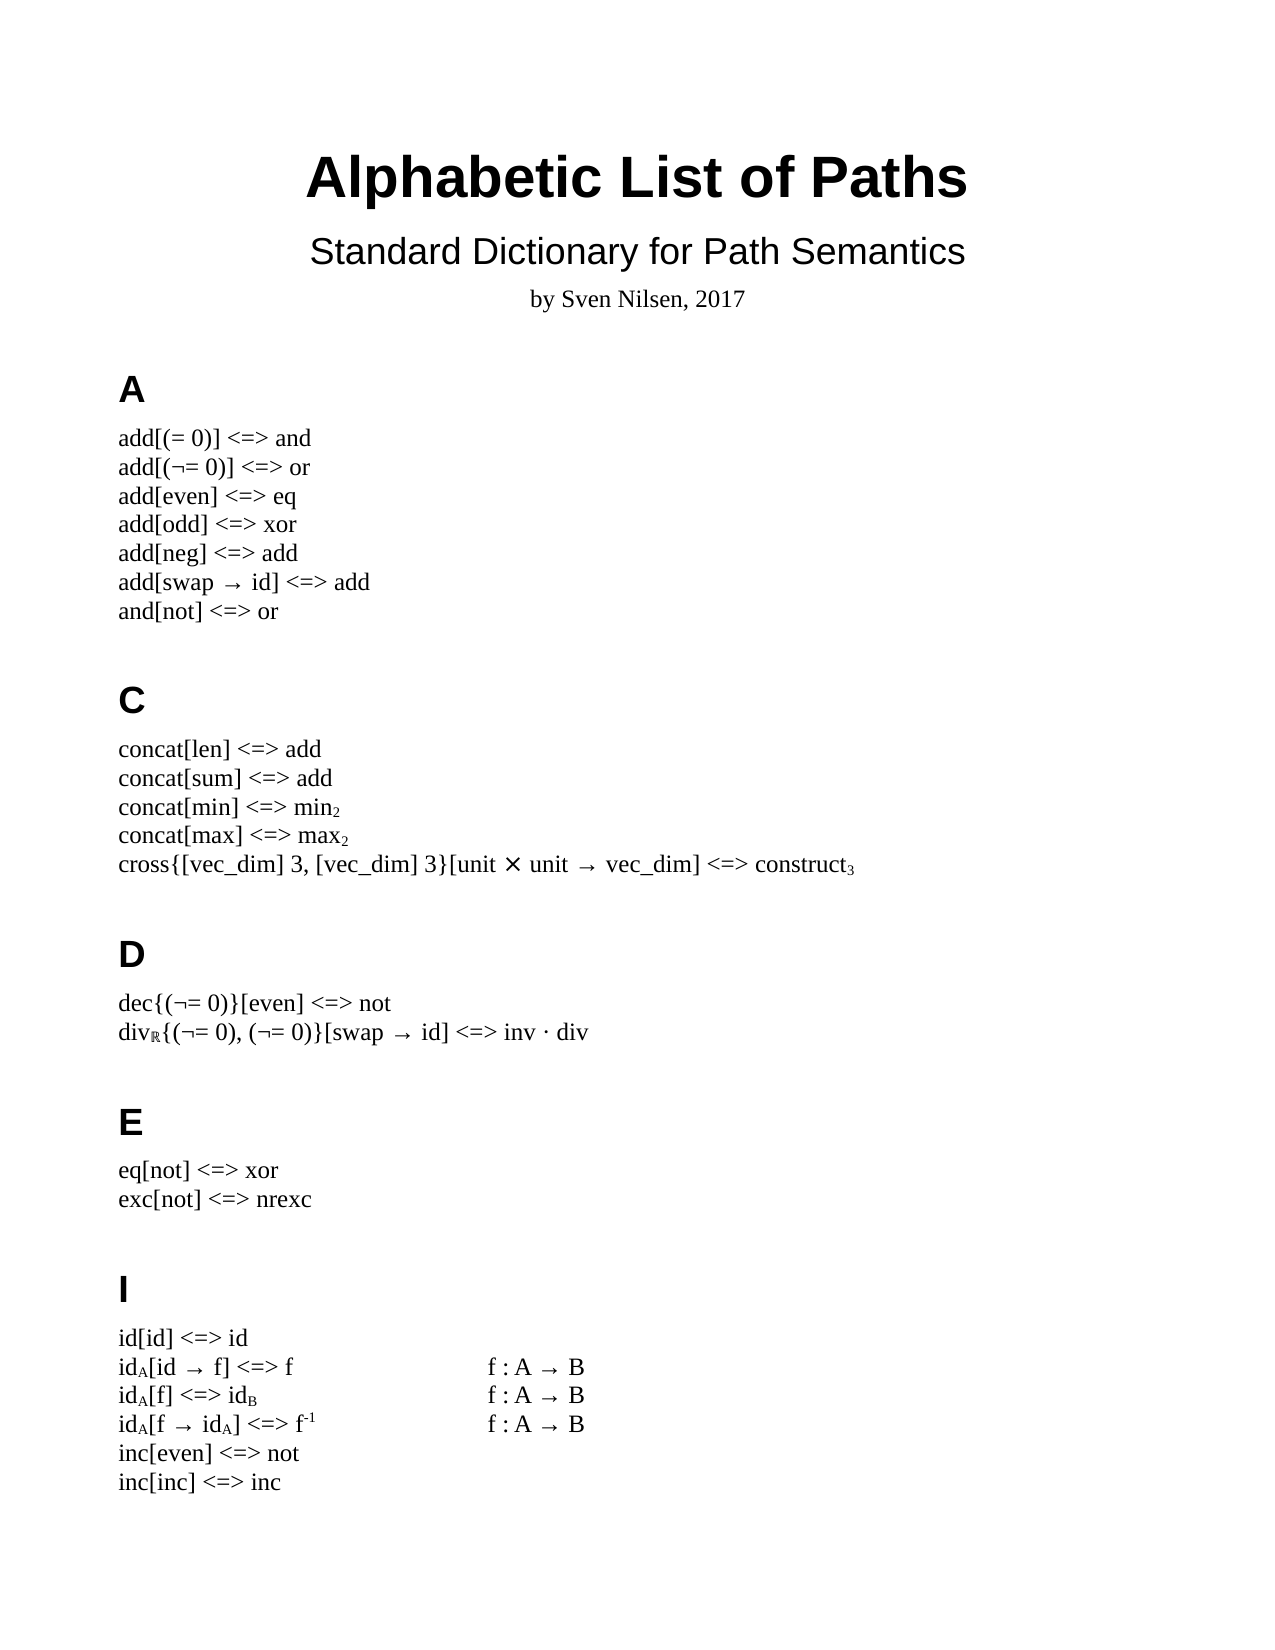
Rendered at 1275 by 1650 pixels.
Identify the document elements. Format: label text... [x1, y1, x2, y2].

subtitle D [118, 932, 1157, 976]
text idA[f → idA] <=> f-1 f : A → B [118, 1409, 1157, 1438]
text concat[sum] <=> add [118, 763, 1157, 792]
text dec{(¬= 0)}[even] <=> not [118, 988, 1157, 1017]
text divℝ{(¬= 0), (¬= 0)}[swap → id] <=> inv · div [118, 1017, 1157, 1046]
text inc[even] <=> not [118, 1438, 1157, 1467]
title Alphabetic List of Paths [118, 143, 1157, 210]
text add[neg] <=> add [118, 538, 1157, 567]
text by Sven Nilsen, 2017 [118, 284, 1157, 313]
subtitle C [118, 678, 1157, 722]
text concat[max] <=> max2 [118, 821, 1157, 849]
text inc[inc] <=> inc [118, 1467, 1157, 1495]
text idA[f] <=> idB f : A → B [118, 1380, 1157, 1409]
text concat[len] <=> add [118, 734, 1157, 763]
text id[id] <=> id [118, 1323, 1157, 1352]
text add[(¬= 0)] <=> or [118, 452, 1157, 481]
text and[not] <=> or [118, 596, 1157, 624]
text add[even] <=> eq [118, 481, 1157, 509]
subtitle A [118, 367, 1157, 411]
text add[swap → id] <=> add [118, 567, 1157, 596]
text eq[not] <=> xor [118, 1155, 1157, 1184]
text idA[id → f] <=> f f : A → B [118, 1352, 1157, 1380]
text exc[not] <=> nrexc [118, 1184, 1157, 1213]
subtitle Standard Dictionary for Path Semantics [118, 229, 1157, 272]
text add[(= 0)] <=> and [118, 423, 1157, 452]
text add[odd] <=> xor [118, 509, 1157, 538]
text cross{[vec_dim] 3, [vec_dim] 3}[unit ⨯ unit → vec_dim] <=> construct3 [118, 849, 1157, 878]
text concat[min] <=> min2 [118, 792, 1157, 821]
subtitle E [118, 1099, 1157, 1143]
subtitle I [118, 1267, 1157, 1310]
